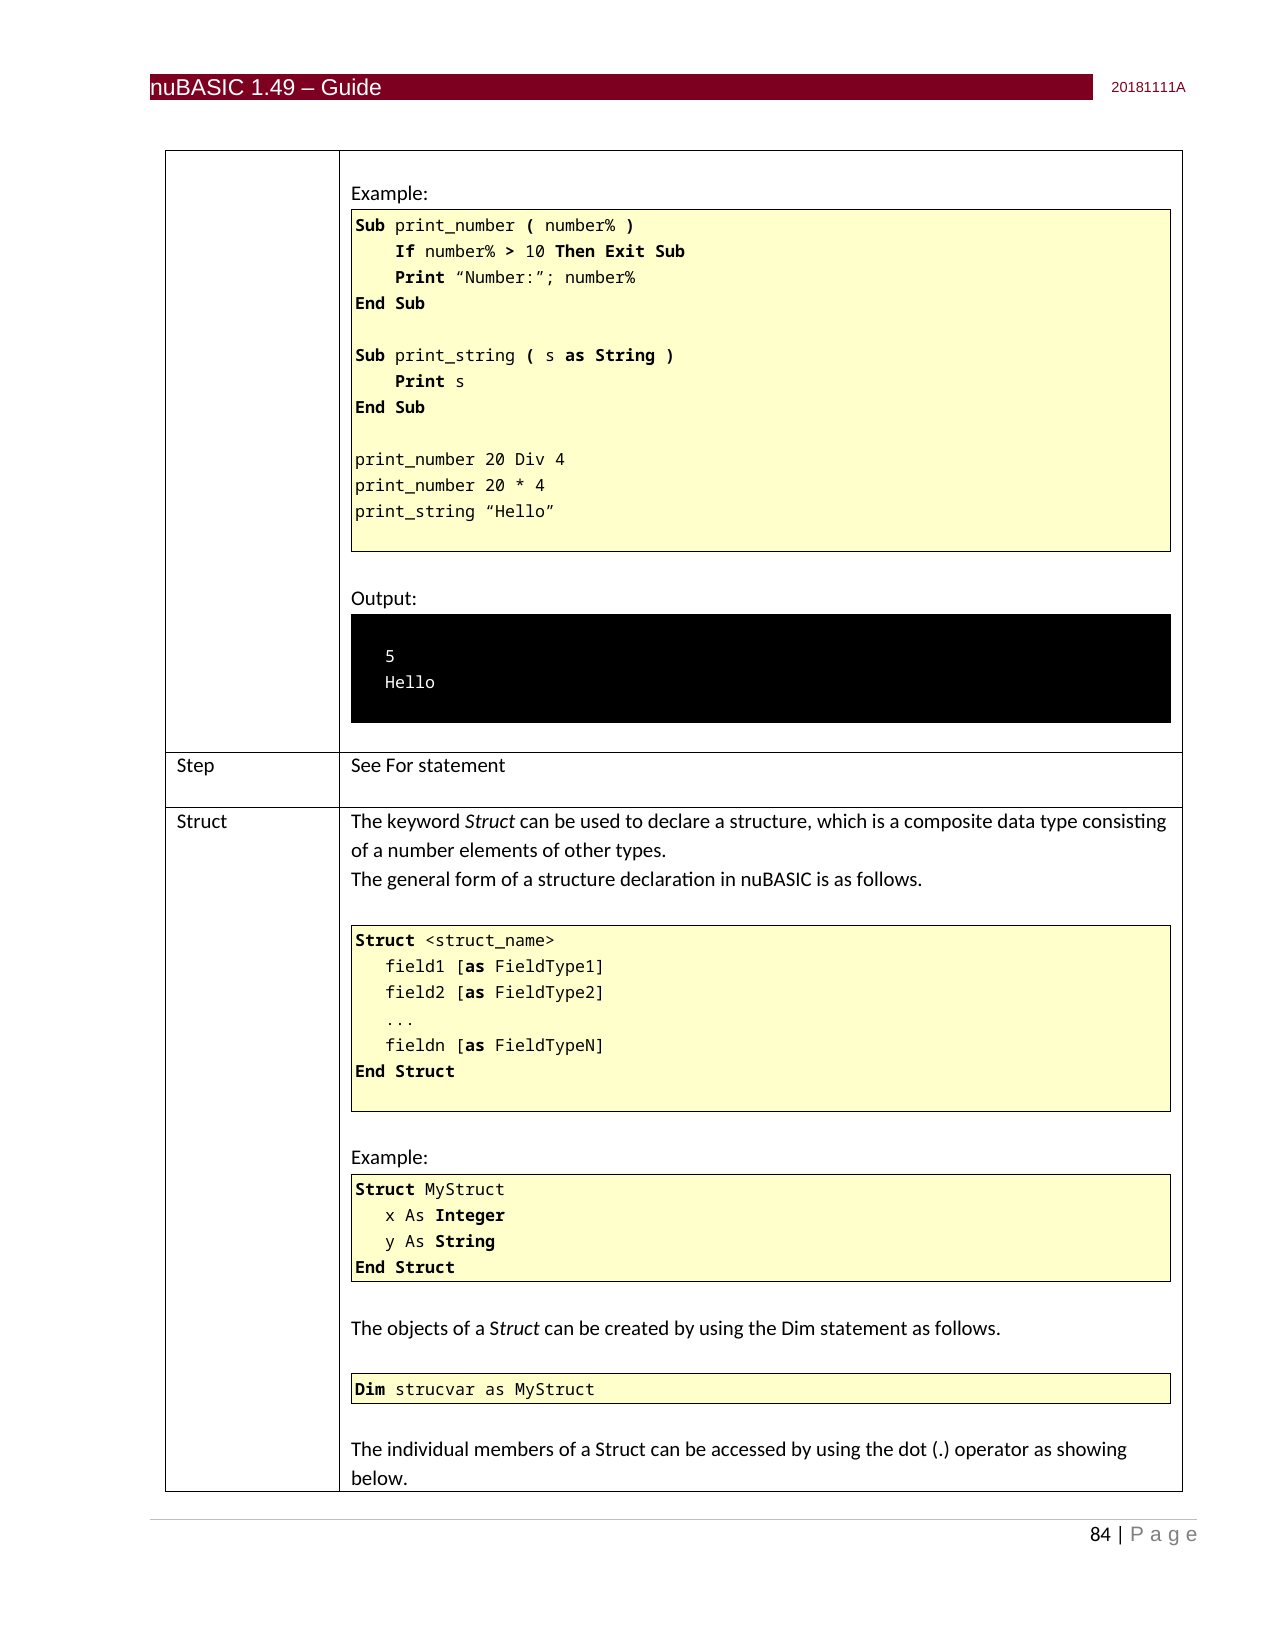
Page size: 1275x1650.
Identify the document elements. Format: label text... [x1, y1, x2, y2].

table_cell Struct [166, 808, 339, 1491]
table_cell [166, 151, 339, 752]
table_cell See For statement [340, 753, 1182, 807]
table_cell Step [166, 753, 339, 807]
table_cell Example: Sub print_number ( number% ) If number% > 10 Then Exit Sub Print “Number:”; number% End Sub Sub print_string ( s as String ) Print s End Sub print_number 20 Div 4 print_number 20 * 4 print_string “Hello” Output: 5 Hello [340, 151, 1182, 752]
table_cell The keyword Struct can be used to declare a structure, which is a composite data type consisting of a number elements of other types. The general form of a structure declaration in nuBASIC is as follows. Struct <struct_name> field1 [as FieldType1] field2 [as FieldType2] ... fieldn [as FieldTypeN] End Struct Example: Struct MyStruct x As Integer y As String End Struct The objects of a Struct can be created by using the Dim statement as follows. Dim strucvar as MyStruct The individual members of a Struct can be accessed by using the dot (.) operator as showing below. [340, 808, 1182, 1491]
